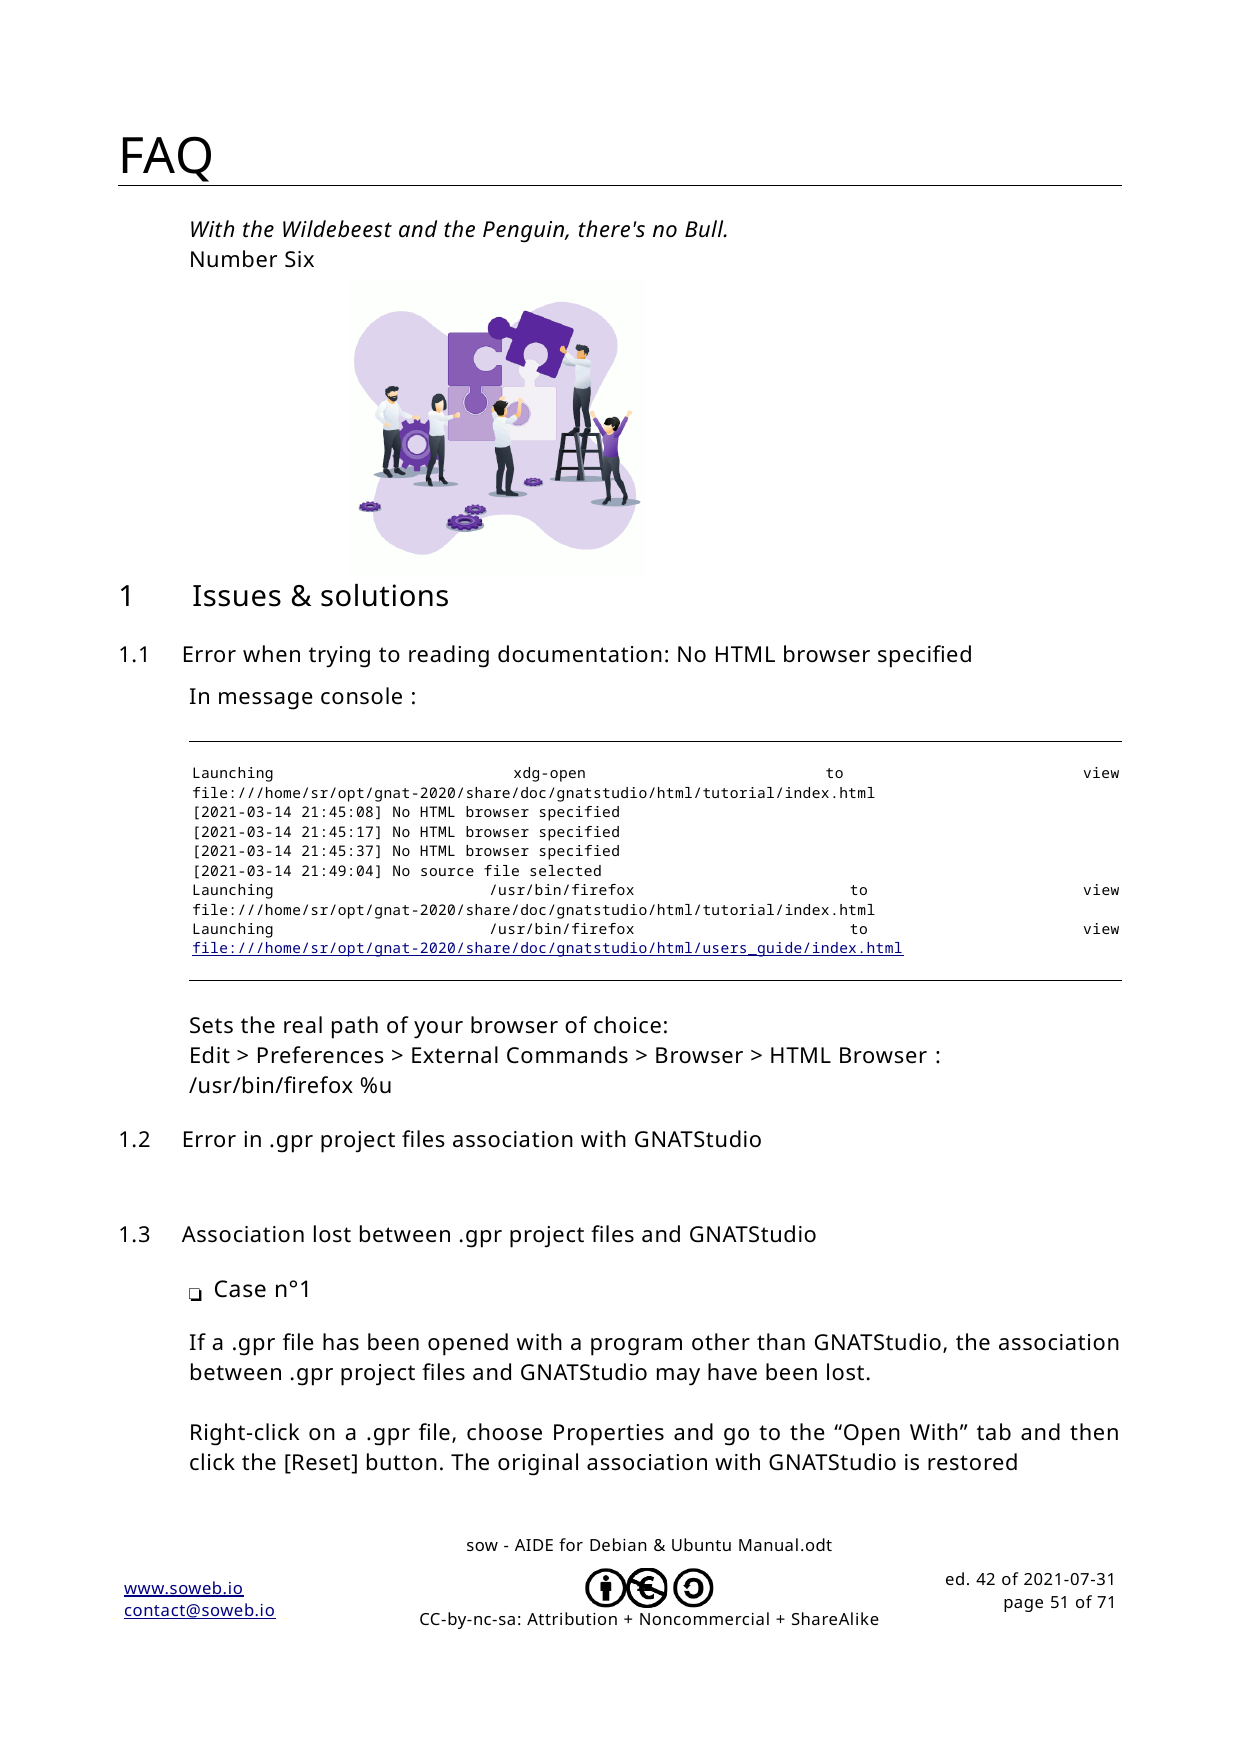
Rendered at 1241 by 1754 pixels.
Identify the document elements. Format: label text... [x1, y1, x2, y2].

text Sets the real path of your browser of choice: [189, 1010, 1122, 1040]
list [2021-03-14 21:49:04] No source file selected [189, 857, 1122, 877]
list Launching xdg-open to view file:///home/sr/opt/gnat-2020/share/doc/gnatstudio/html/tutorial/index.html [189, 742, 1122, 799]
text With the Wildebeest and the Penguin, there's no Bull. [189, 214, 1122, 244]
list Launching /usr/bin/firefox to view file:///home/sr/opt/gnat-2020/share/doc/gnatstudio/html/tutorial/index.html [189, 877, 1122, 916]
text /usr/bin/firefox %u [189, 1070, 1122, 1100]
subtitle FAQ [118, 118, 1122, 185]
list [2021-03-14 21:45:08] No HTML browser specified [189, 799, 1122, 818]
picture [584, 1568, 668, 1608]
subtitle Error when trying to reading documentation: No HTML browser specified [118, 639, 1122, 669]
subtitle Error in .gpr project files association with GNATStudio [118, 1124, 1122, 1154]
subtitle Issues & solutions [118, 576, 1122, 615]
list [2021-03-14 21:45:37] No HTML browser specified [189, 838, 1122, 857]
picture [672, 1568, 714, 1608]
subtitle Association lost between .gpr project files and GNATStudio [118, 1219, 1122, 1249]
text If a .gpr file has been opened with a program other than GNATStudio, the association between .gpr project files and GNATStudio may have been lost. [189, 1327, 1122, 1387]
list [2021-03-14 21:45:17] No HTML browser specified [189, 818, 1122, 838]
text Number Six [189, 244, 1122, 274]
text Edit > Preferences > External Commands > Browser > HTML Browser : [189, 1040, 1122, 1070]
text In message console : [189, 681, 1122, 711]
picture [349, 280, 645, 576]
list Launching /usr/bin/firefox to view file:///home/sr/opt/gnat-2020/share/doc/gnatstudio/html/users_guide/index.html [189, 916, 1122, 980]
text Right-click on a .gpr file, choose Properties and go to the “Open With” tab and then click the [Reset] button. The original association with GNATStudio is restored [189, 1417, 1122, 1477]
subtitle Case n°1 [189, 1273, 1122, 1316]
